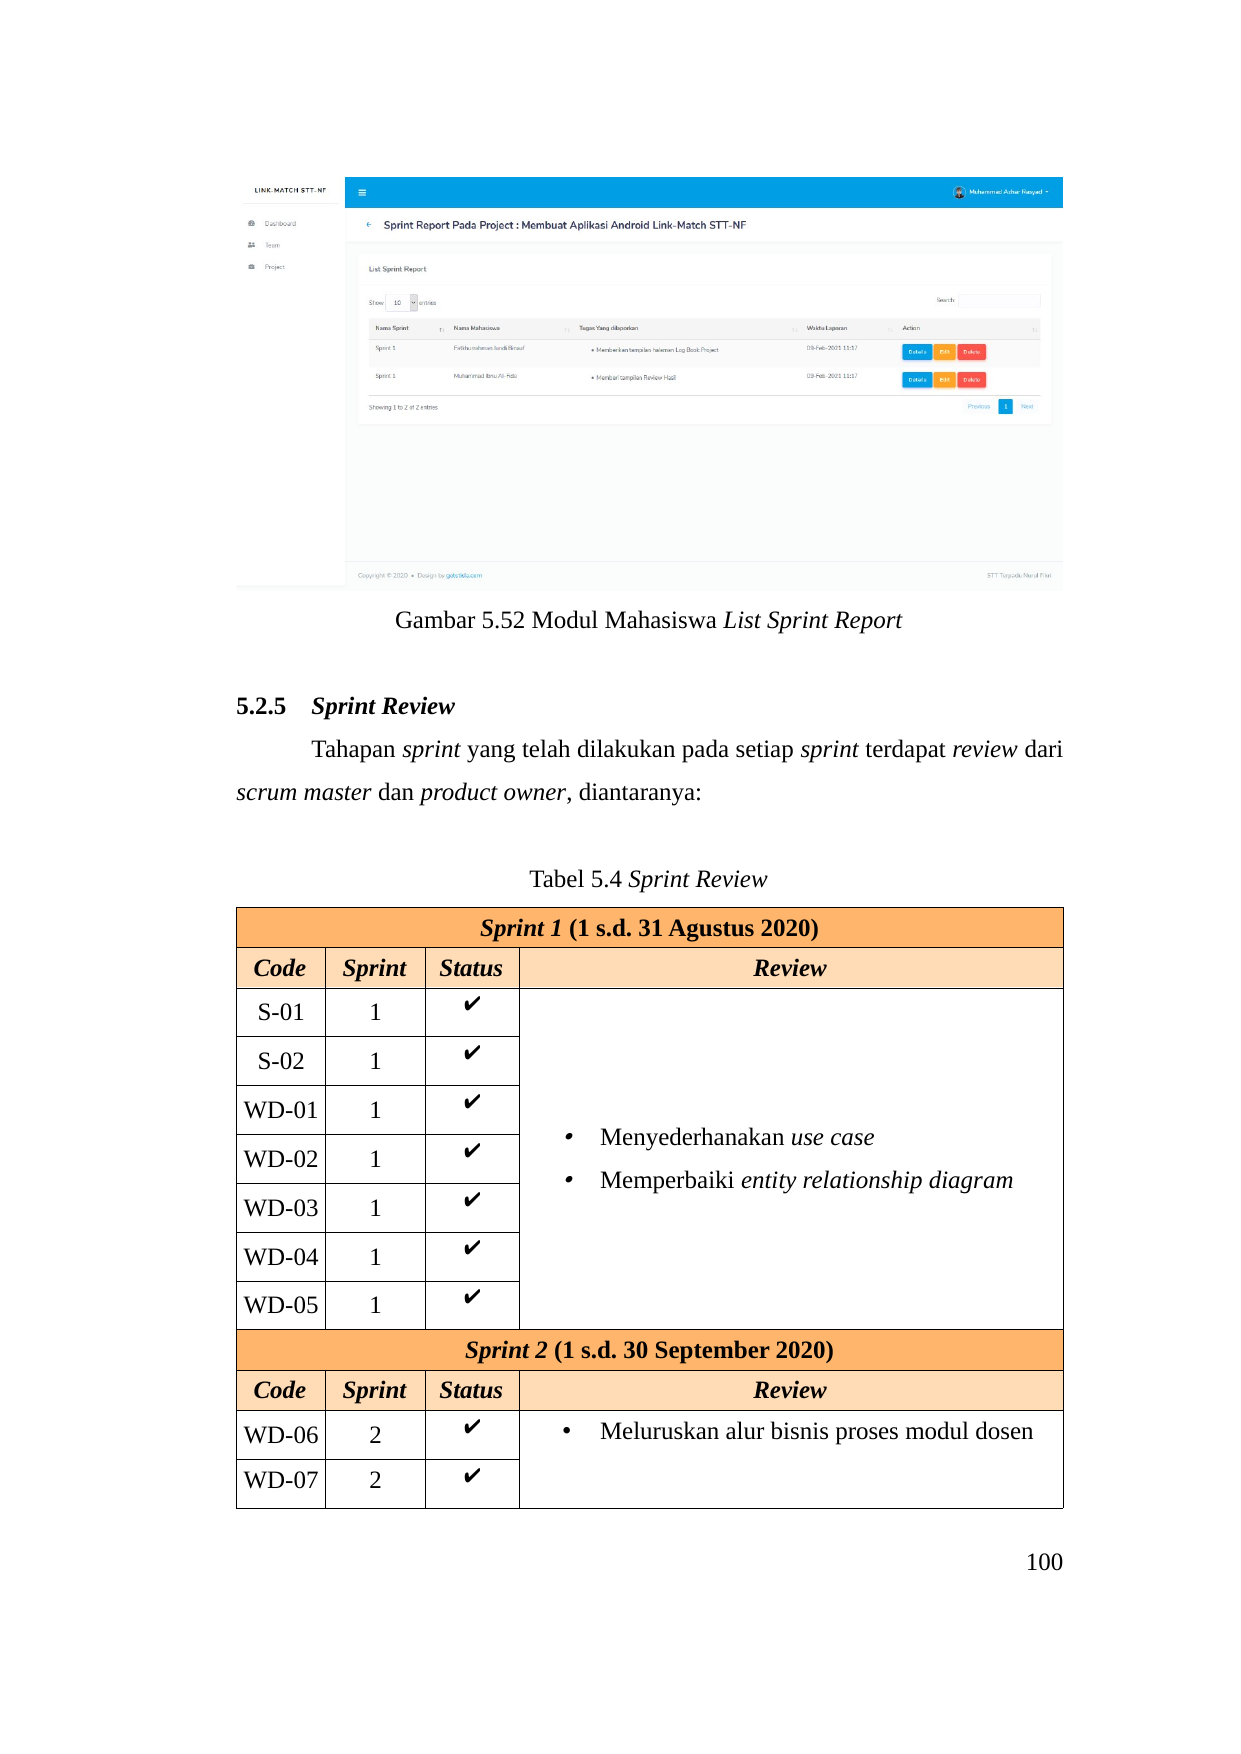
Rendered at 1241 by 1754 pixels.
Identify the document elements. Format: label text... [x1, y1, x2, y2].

table_cell Sprint 2 (1 s.d. 30 September 2020) [237, 1330, 1063, 1370]
picture [955, 187, 964, 198]
table_header Sprint 1 (1 s.d. 31 Agustus 2020) [237, 908, 1063, 947]
picture [1022, 190, 1042, 195]
table_cell 1 [326, 1037, 425, 1085]
table_cell WD-06 [237, 1411, 325, 1459]
table_cell ✔ [426, 989, 519, 1036]
subtitle 5.2.5 Sprint Review [236, 691, 1063, 720]
picture [236, 177, 1063, 591]
table_cell Review [520, 948, 1063, 987]
table_cell WD-02 [237, 1135, 325, 1183]
table_cell ✔ [426, 1282, 519, 1329]
table_cell ✔ [426, 1184, 519, 1232]
table_cell ✔ [426, 1460, 519, 1508]
table_cell Code [237, 948, 325, 987]
table_cell Review [520, 1371, 1063, 1410]
table_cell 1 [326, 1233, 425, 1281]
table_cell Status [426, 1371, 519, 1410]
table_cell S-01 [237, 989, 325, 1036]
table_cell WD-07 [237, 1460, 325, 1508]
table_cell WD-05 [237, 1282, 325, 1329]
text Gambar 5.52 Modul Mahasiswa List Sprint Report [236, 605, 1063, 634]
table_cell 1 [326, 1282, 425, 1329]
table_cell 2 [326, 1460, 425, 1508]
table_cell Status [426, 948, 519, 987]
table_cell ✔ [426, 1086, 519, 1134]
table_cell Code [237, 1371, 325, 1410]
table_cell Menyederhanakan use case Memperbaiki entity relationship diagram [520, 989, 1063, 1329]
table_cell Meluruskan alur bisnis proses modul dosen [520, 1411, 1063, 1508]
table_cell 1 [326, 1135, 425, 1183]
table_cell 1 [326, 1184, 425, 1232]
table_cell Sprint [326, 1371, 425, 1410]
table_cell S-02 [237, 1037, 325, 1085]
table_cell ✔ [426, 1233, 519, 1281]
table_cell Sprint [326, 948, 425, 987]
table_cell WD-03 [237, 1184, 325, 1232]
table_cell 1 [326, 1086, 425, 1134]
table_cell ✔ [426, 1411, 519, 1459]
table_cell ✔ [426, 1135, 519, 1183]
text Tabel 5.4 Sprint Review [236, 864, 1063, 892]
table_cell WD-04 [237, 1233, 325, 1281]
table_cell 1 [326, 989, 425, 1036]
table_cell WD-01 [237, 1086, 325, 1134]
text Tahapan sprint yang telah dilakukan pada setiap sprint terdapat review dari scrum master dan product owner, diantaranya: [236, 734, 1063, 806]
table_cell 2 [326, 1411, 425, 1459]
table_cell ✔ [426, 1037, 519, 1085]
